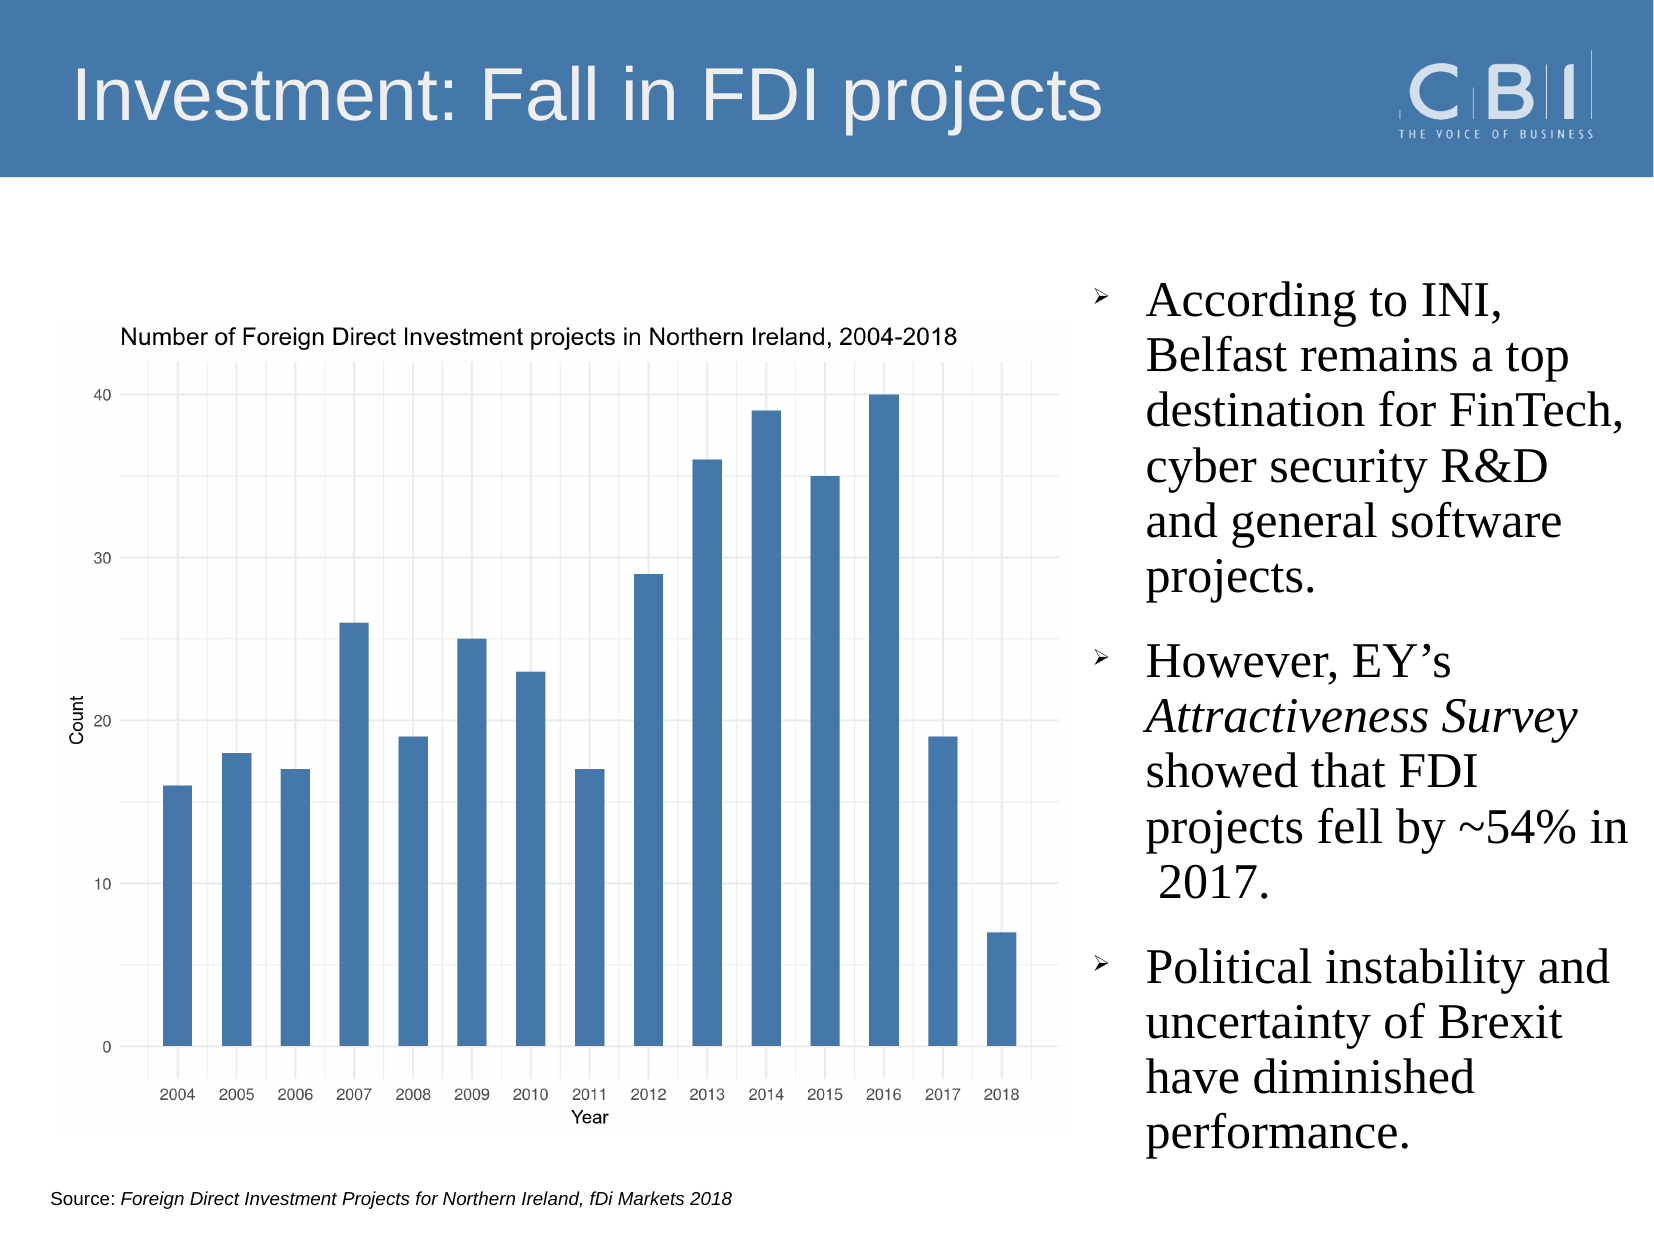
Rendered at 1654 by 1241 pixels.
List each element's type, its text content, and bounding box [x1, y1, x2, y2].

picture [59, 317, 1069, 1134]
text_box According to INI, Belfast remains a top destination for FinTech, cyber security R&D and general software projects. However, EY’s Attractiveness Survey showed that FDI projects fell by ~54% in 2017. Political instability and uncertainty of Brexit have diminished performance. [1074, 271, 1630, 1170]
title Investment: Fall in FDI projects [0, 0, 1654, 178]
text_box Source: Foreign Direct Investment Projects for Northern Ireland, fDi Markets 2018 [35, 1181, 747, 1218]
picture [1393, 44, 1599, 142]
